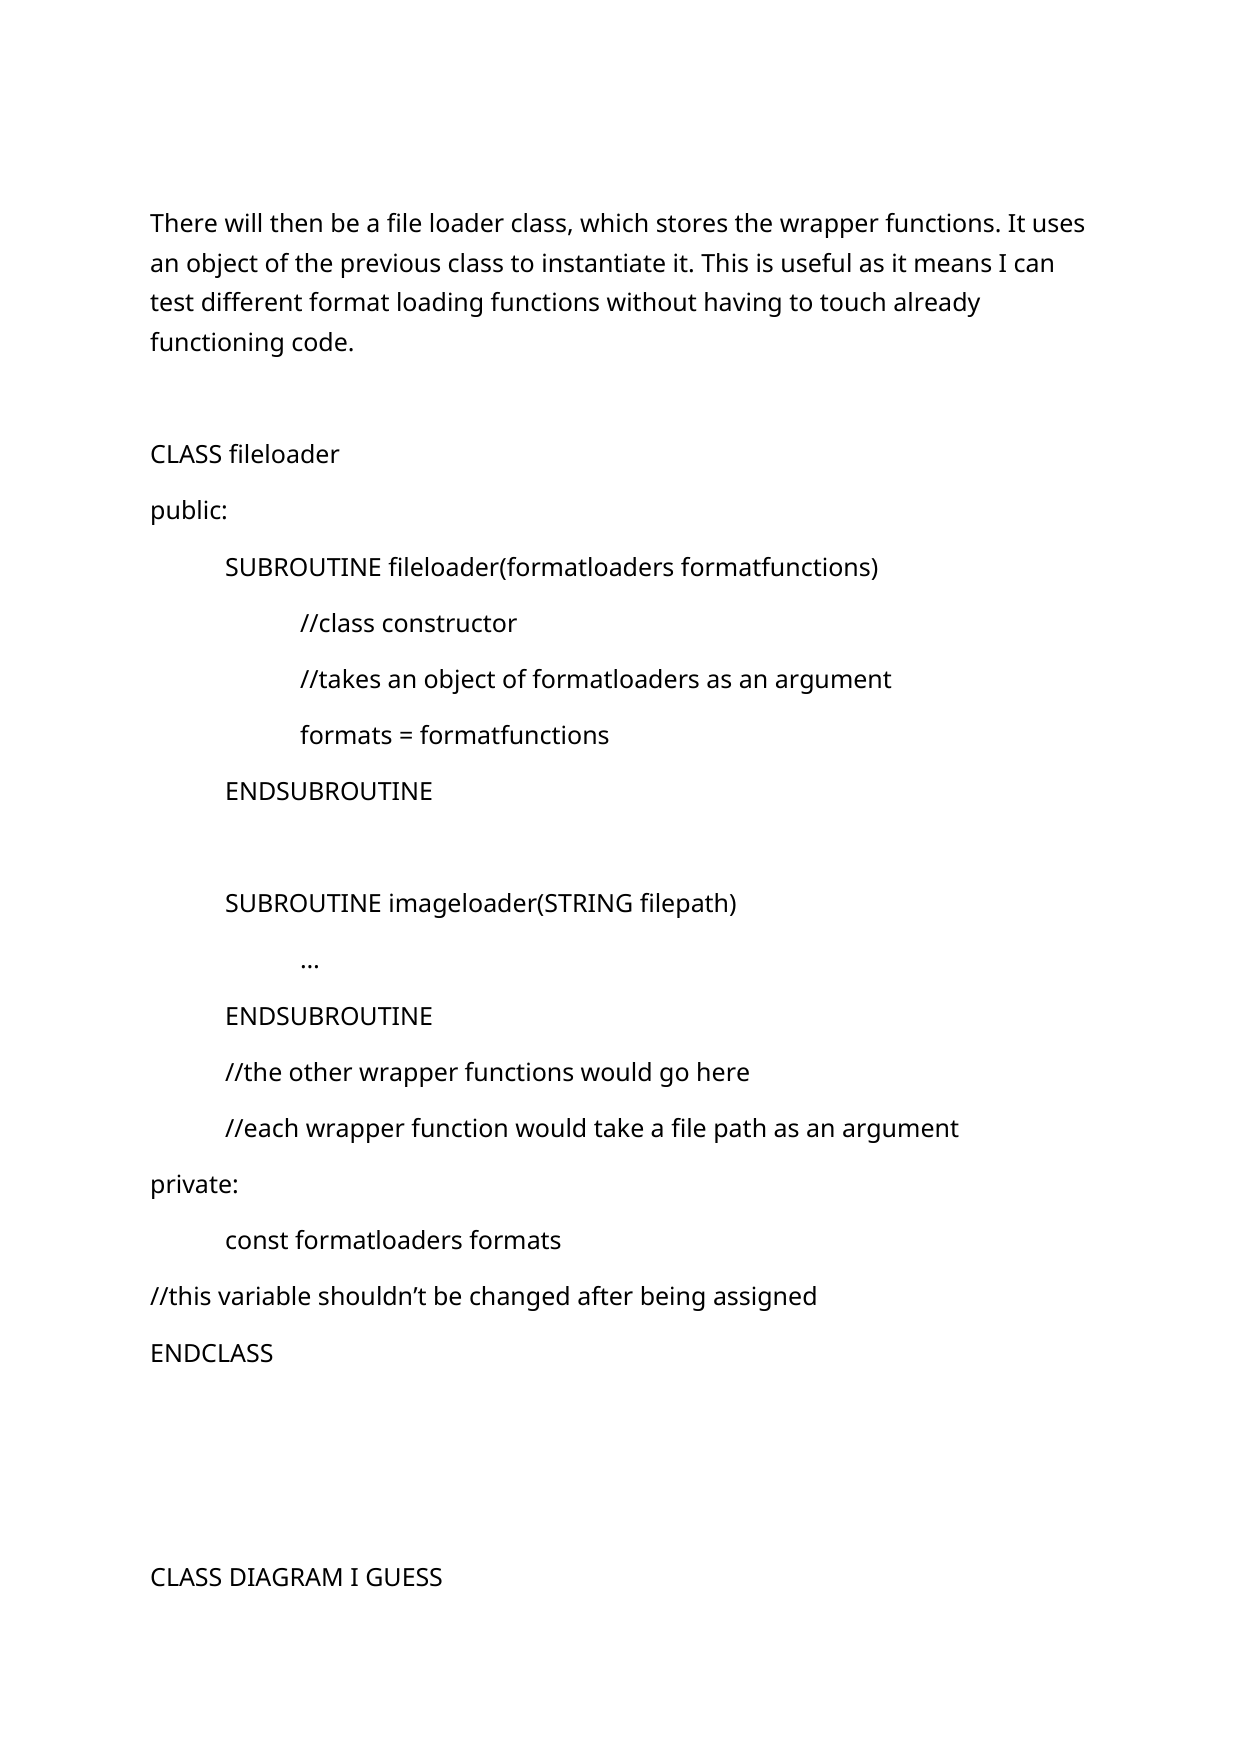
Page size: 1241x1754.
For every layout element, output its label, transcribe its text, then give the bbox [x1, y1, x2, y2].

text ENDCLASS [150, 1335, 1090, 1369]
text SUBROUTINE fileloader(formatloaders formatfunctions) [150, 549, 1090, 583]
text //takes an object of formatloaders as an argument [150, 661, 1090, 696]
text //this variable shouldn’t be changed after being assigned [150, 1279, 1090, 1313]
text There will then be a file loader class, which stores the wrapper functions. It uses an object of the previous class to instantiate it. This is useful as it means I can test different format loading functions without having to touch already functioning code. [150, 206, 1090, 359]
text public: [150, 493, 1090, 527]
text //each wrapper function would take a file path as an argument [150, 1111, 1090, 1145]
text … [150, 942, 1090, 976]
text private: [150, 1167, 1090, 1201]
text CLASS DIAGRAM I GUESS [150, 1560, 1090, 1594]
text formats = formatfunctions [150, 718, 1090, 752]
text ENDSUBROUTINE [150, 998, 1090, 1032]
text SUBROUTINE imageloader(STRING filepath) [150, 886, 1090, 920]
text //the other wrapper functions would go here [150, 1054, 1090, 1088]
text //class constructor [150, 605, 1090, 639]
text const formatloaders formats [150, 1223, 1090, 1257]
text ENDSUBROUTINE [150, 774, 1090, 808]
text CLASS fileloader [150, 437, 1090, 471]
